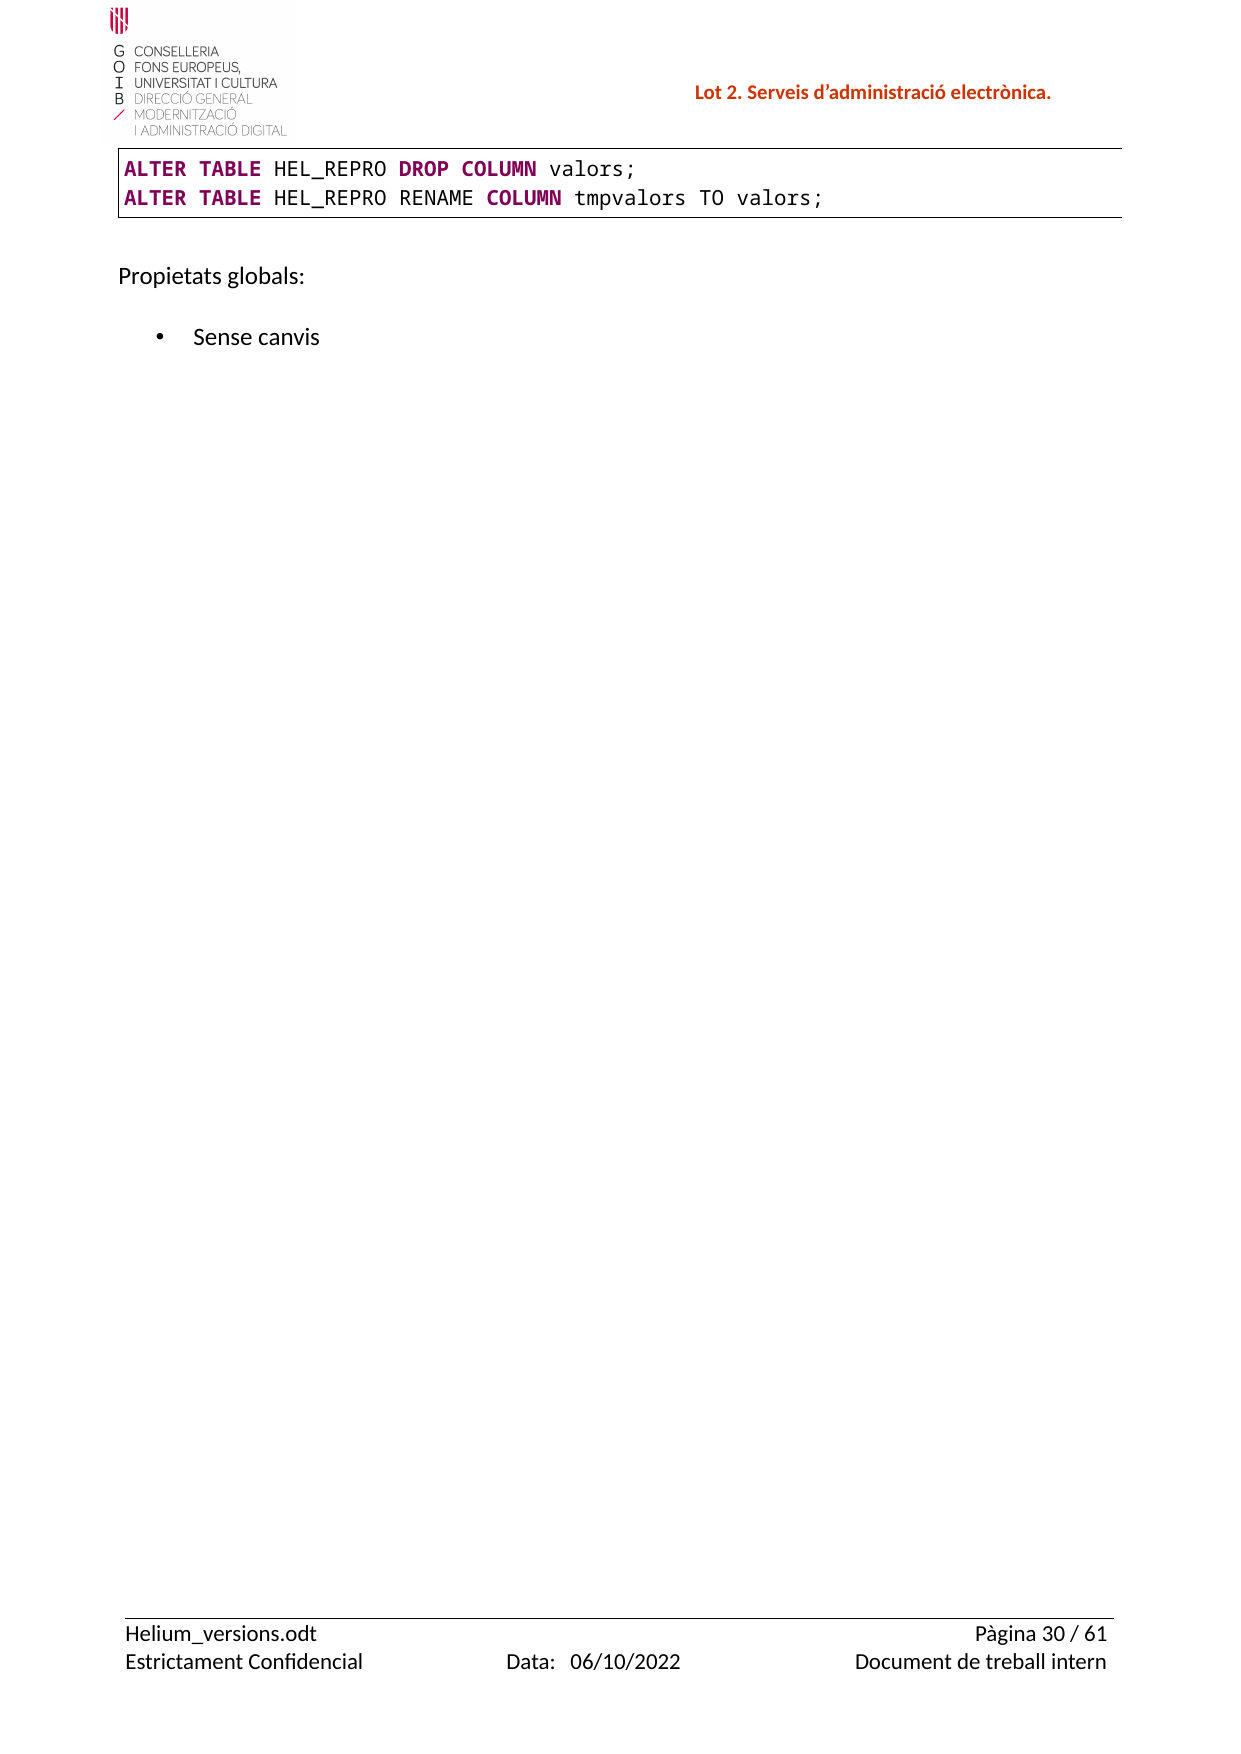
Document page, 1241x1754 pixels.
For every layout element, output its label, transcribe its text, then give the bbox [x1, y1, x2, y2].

table_header ALTER TABLE HEL_REPRO DROP COLUMN valors; ALTER TABLE HEL_REPRO RENAME COLUMN tmpvalors TO valors; [119, 149, 1122, 217]
picture [100, 0, 297, 144]
list Sense canvis [156, 322, 1122, 352]
text Propietats globals: [118, 261, 1122, 291]
